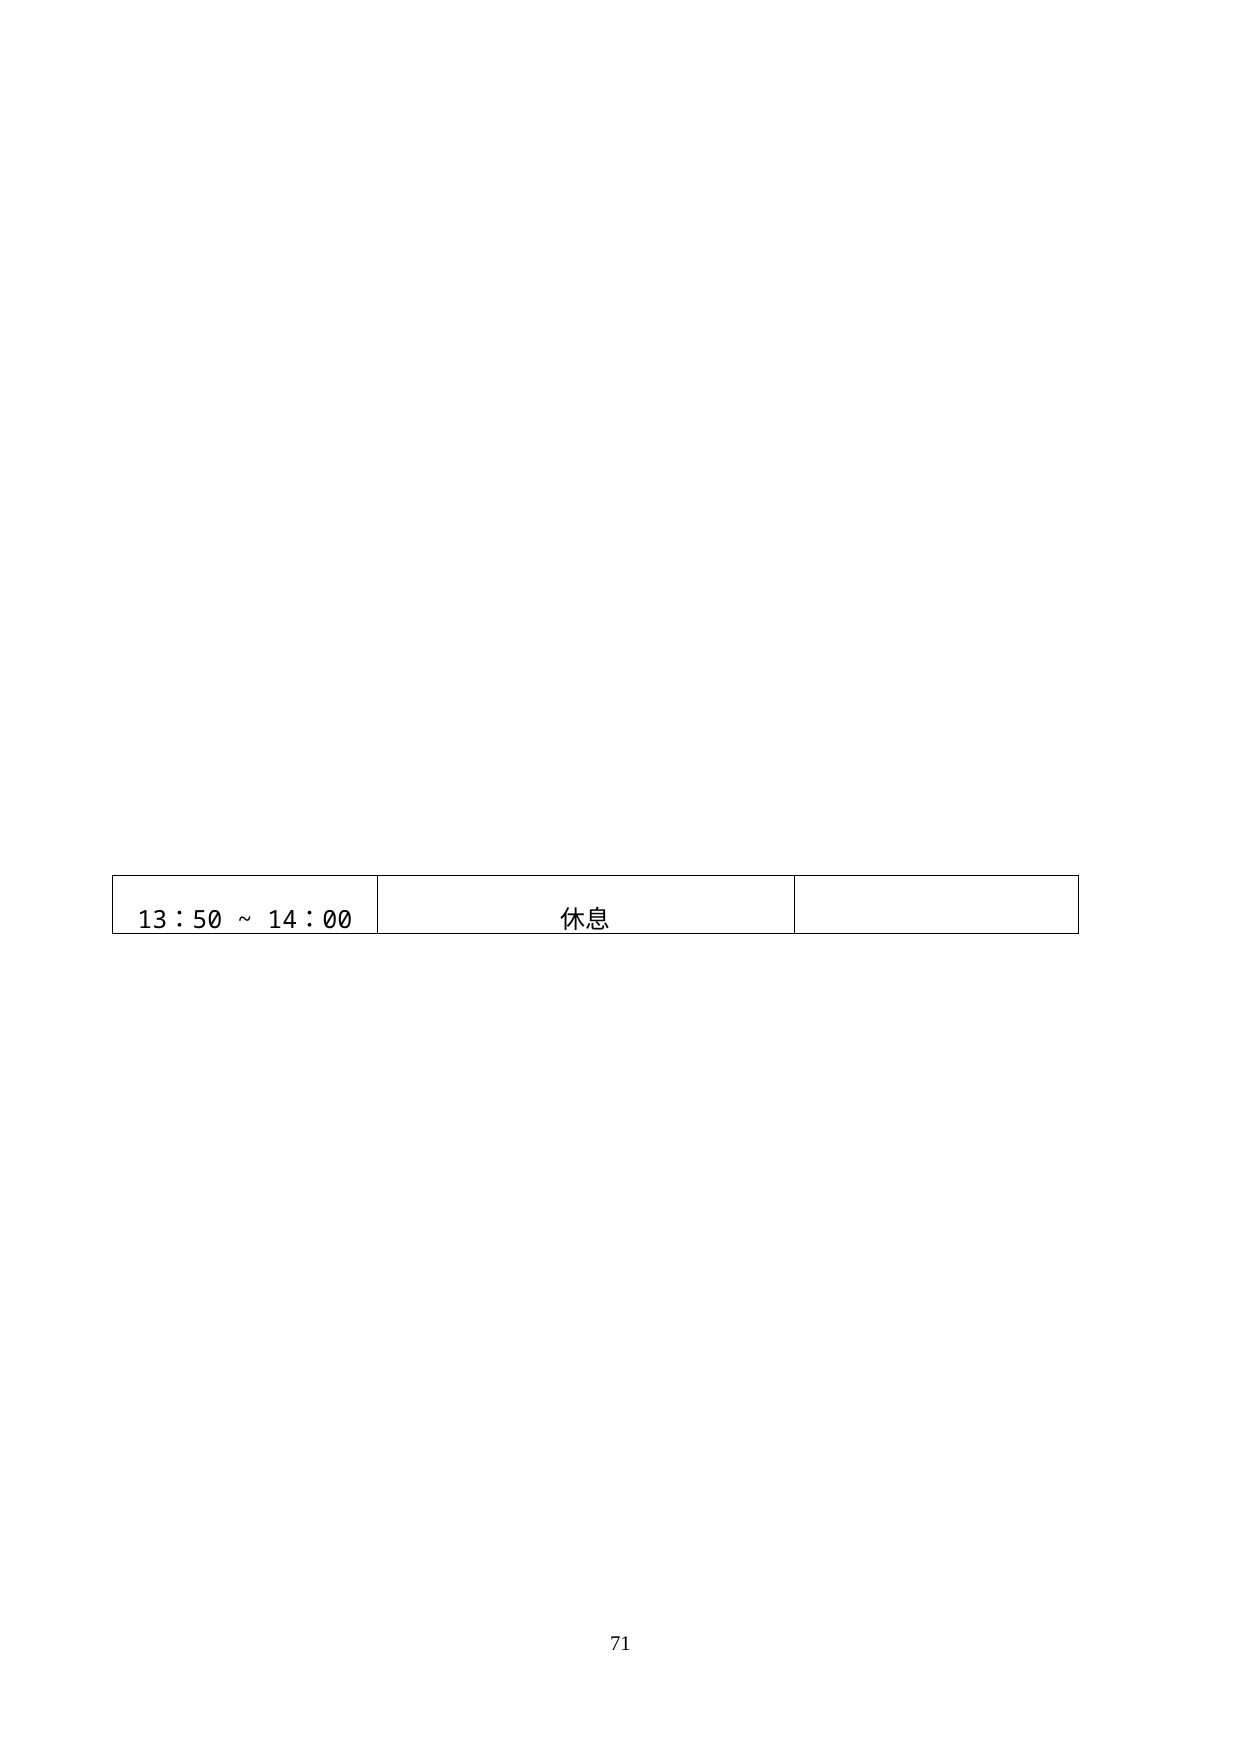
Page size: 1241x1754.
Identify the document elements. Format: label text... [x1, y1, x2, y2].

table_cell [795, 876, 1078, 933]
table_cell 13：50 ~ 14：00 [113, 876, 377, 933]
table_cell 休息 [378, 876, 794, 933]
